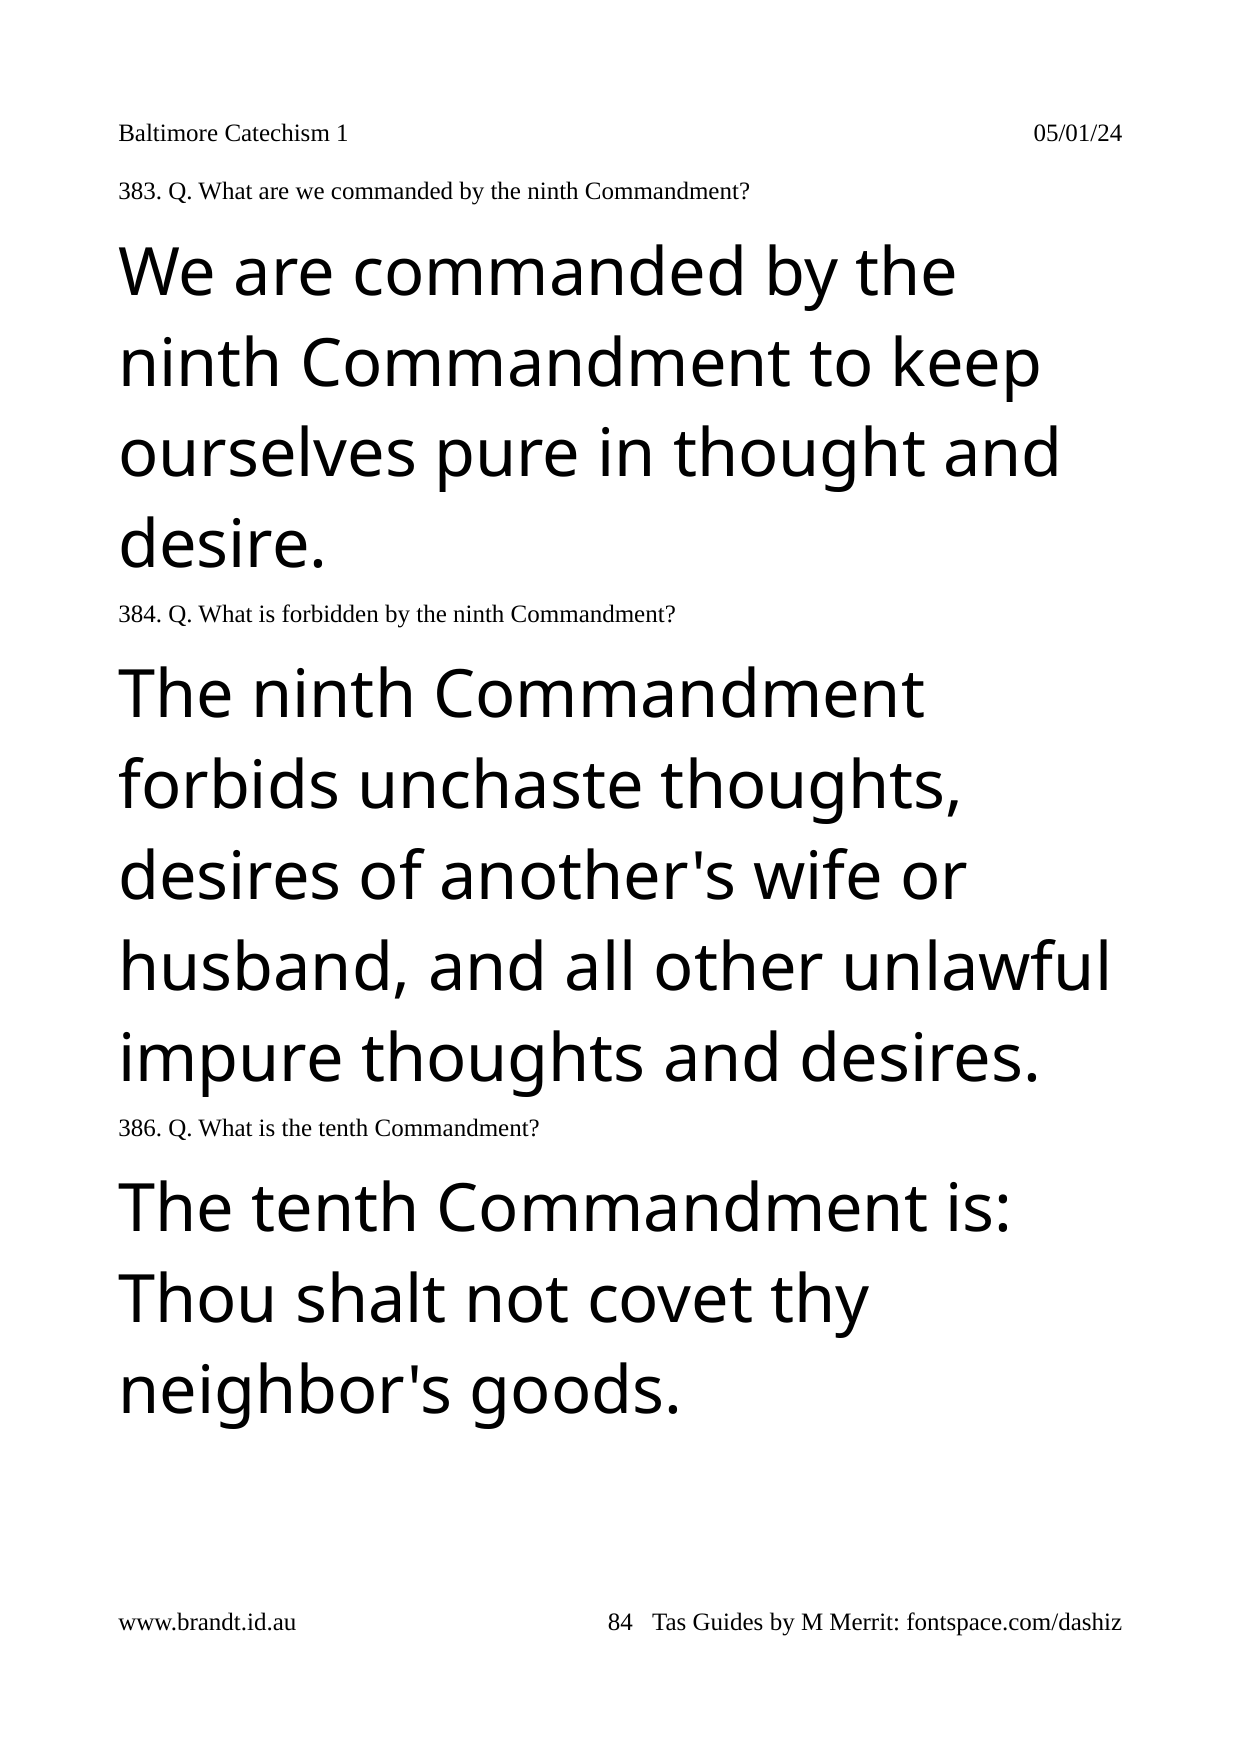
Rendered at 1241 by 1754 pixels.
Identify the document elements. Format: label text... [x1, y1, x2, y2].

text 384. Q. What is forbidden by the ninth Commandment? [118, 599, 1122, 628]
text 383. Q. What are we commanded by the ninth Commandment? [118, 176, 1122, 205]
text The tenth Commandment is: Thou shalt not covet thy neighbor's goods. [118, 1160, 1122, 1433]
text The ninth Commandment forbids unchaste thoughts, desires of another's wife or husband, and all other unlawful impure thoughts and desires. [118, 647, 1122, 1101]
text 386. Q. What is the tenth Commandment? [118, 1113, 1122, 1141]
text We are commanded by the ninth Commandment to keep ourselves pure in thought and desire. [118, 224, 1122, 587]
